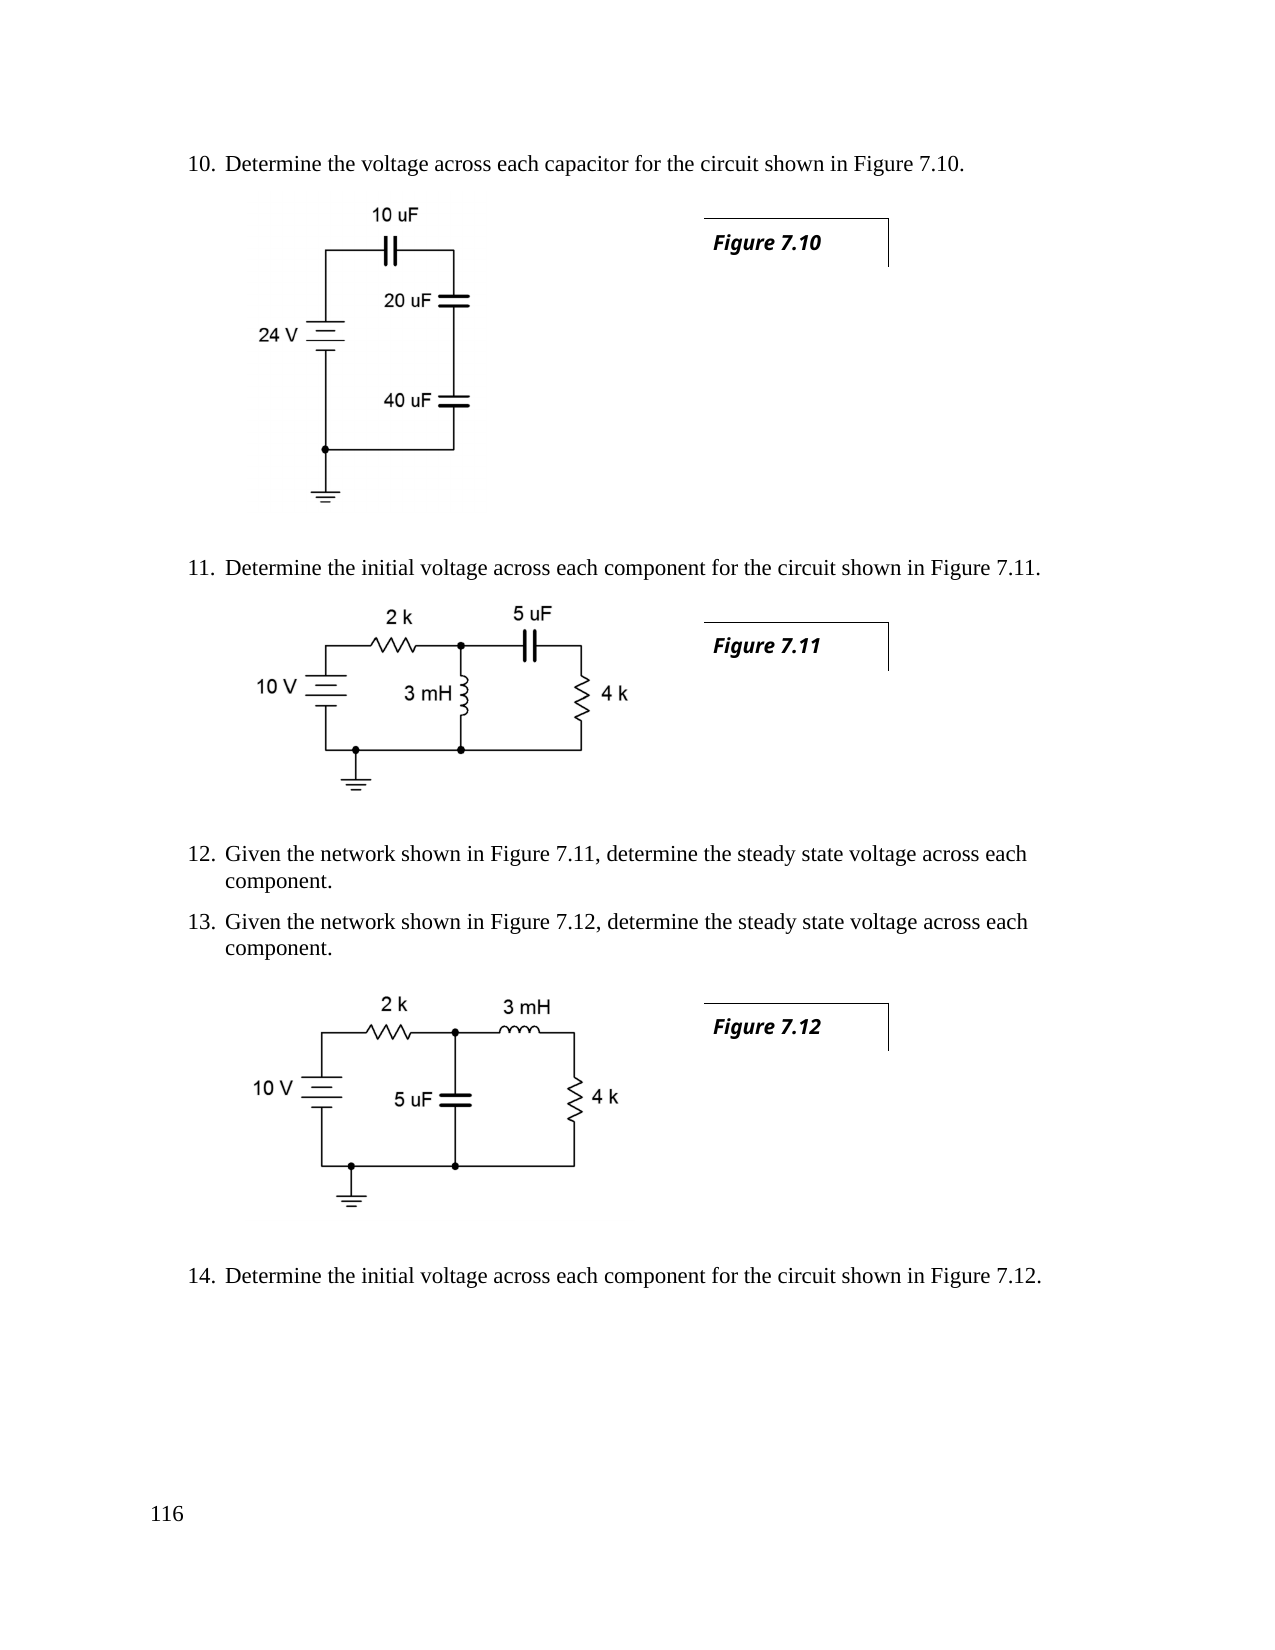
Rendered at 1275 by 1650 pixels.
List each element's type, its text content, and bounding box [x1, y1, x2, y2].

list Figure 7.12 [713, 1012, 879, 1041]
list Figure 7.11 [713, 632, 879, 660]
picture [247, 191, 487, 513]
list Determine the initial voltage across each component for the circuit shown in Figure 7.11. [187, 554, 1125, 580]
list Determine the initial voltage across each component for the circuit shown in Figure 7.12. [187, 1262, 1125, 1288]
list Given the network shown in Figure 7.12, determine the steady state voltage across each component. [187, 908, 1125, 961]
list Figure 7.10 [713, 228, 879, 256]
picture [245, 595, 636, 799]
list Given the network shown in Figure 7.11, determine the steady state voltage across each component. [187, 840, 1125, 893]
picture [245, 975, 636, 1221]
list Determine the voltage across each capacitor for the circuit shown in Figure 7.10. [187, 150, 1125, 176]
